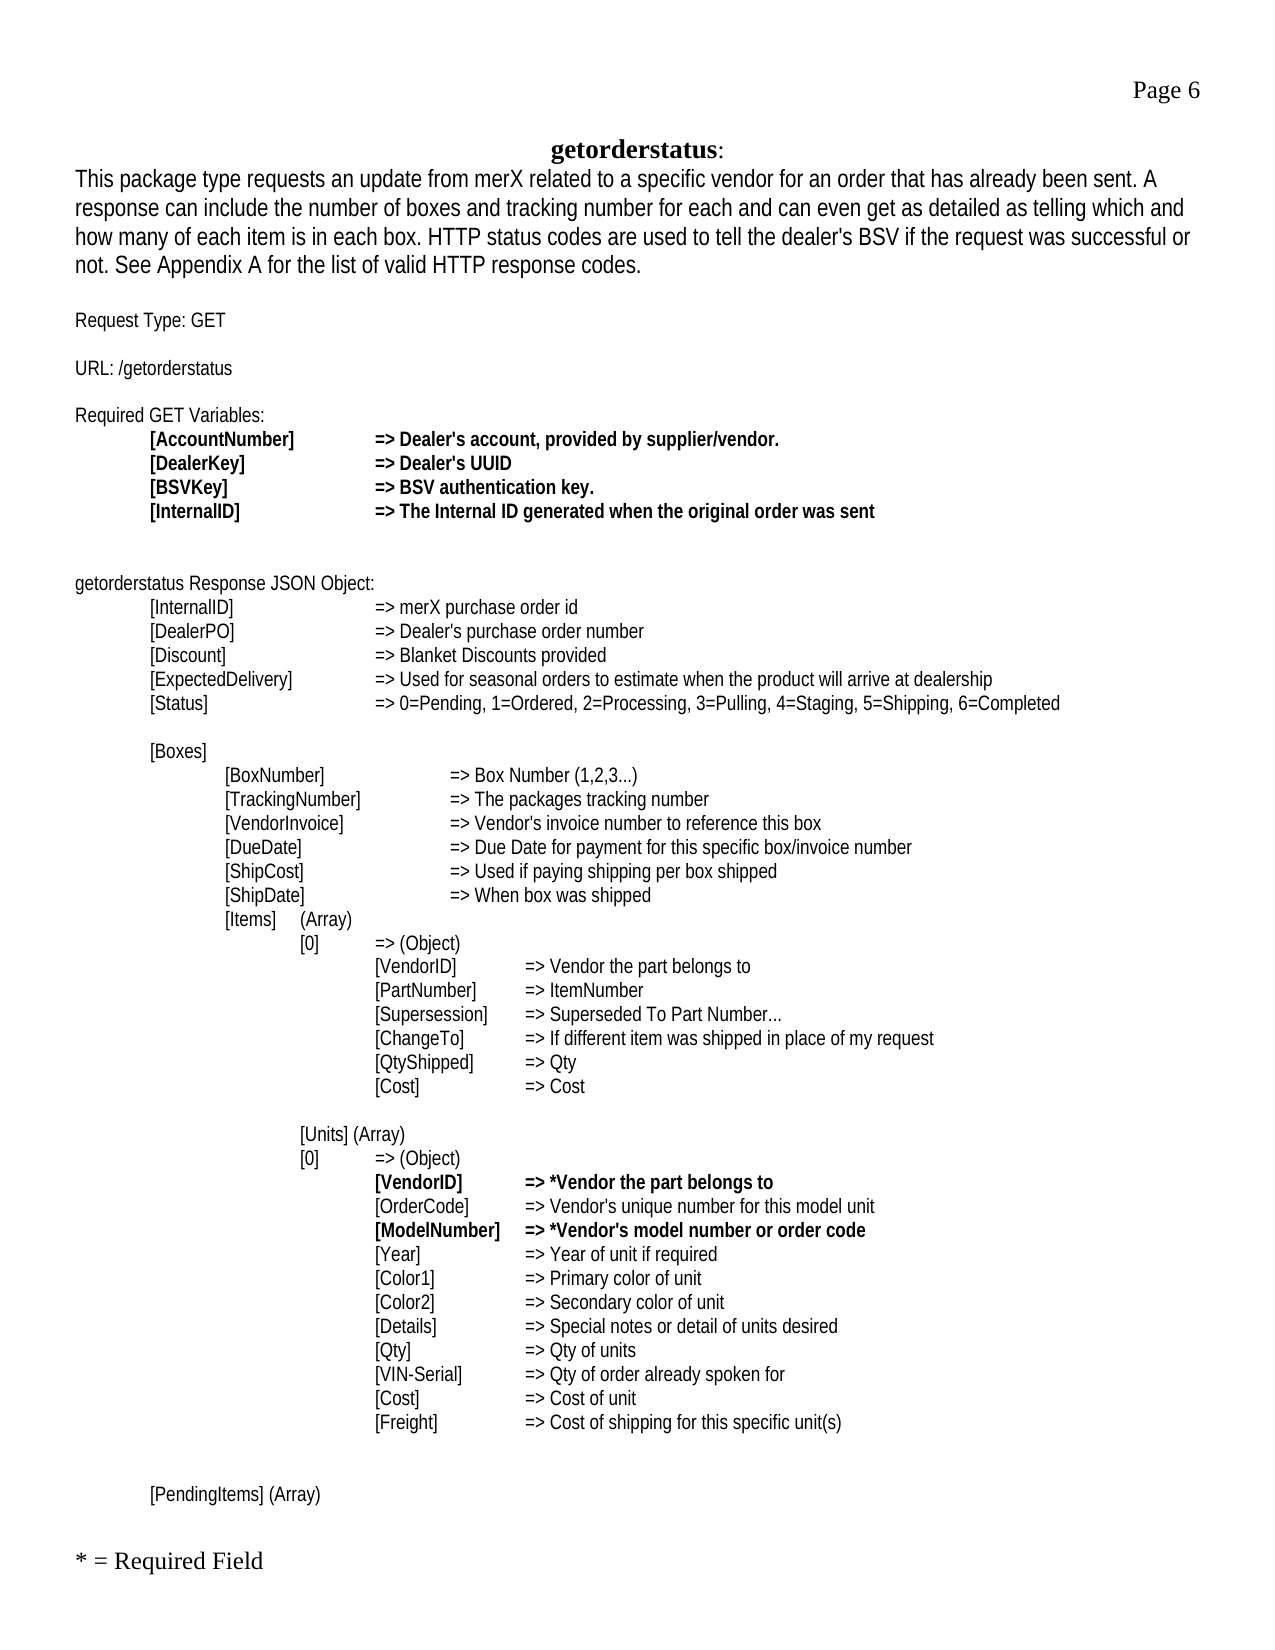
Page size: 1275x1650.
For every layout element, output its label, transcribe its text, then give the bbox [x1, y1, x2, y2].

text [Cost] => Cost of unit [75, 1386, 1200, 1410]
text [Year] => Year of unit if required [75, 1242, 1200, 1266]
text [ShipCost] => Used if paying shipping per box shipped [75, 859, 1200, 883]
text [0] => (Object) [75, 931, 1200, 954]
text [BoxNumber] => Box Number (1,2,3...) [75, 763, 1200, 787]
text Required GET Variables: [75, 403, 1200, 427]
text [VendorID] => *Vendor the part belongs to [75, 1170, 1200, 1194]
text Request Type: GET [75, 308, 1200, 332]
text [VendorInvoice] => Vendor's invoice number to reference this box [75, 811, 1200, 835]
text getorderstatus Response JSON Object: [75, 571, 1200, 595]
text [Items] (Array) [75, 907, 1200, 931]
text [DealerPO] => Dealer's purchase order number [75, 619, 1200, 643]
text [ShipDate] => When box was shipped [75, 883, 1200, 907]
text [Units] (Array) [75, 1122, 1200, 1146]
text [Freight] => Cost of shipping for this specific unit(s) [75, 1410, 1200, 1434]
text [Status] => 0=Pending, 1=Ordered, 2=Processing, 3=Pulling, 4=Staging, 5=Shipping, 6=Completed [75, 691, 1200, 715]
text [ModelNumber] => *Vendor's model number or order code [75, 1218, 1200, 1242]
text [TrackingNumber] => The packages tracking number [75, 787, 1200, 811]
text [InternalID] => merX purchase order id [75, 595, 1200, 619]
text [Color1] => Primary color of unit [75, 1266, 1200, 1290]
text [AccountNumber] => Dealer's account, provided by supplier/vendor. [75, 427, 1200, 451]
text [DueDate] => Due Date for payment for this specific box/invoice number [75, 835, 1200, 859]
text [Discount] => Blanket Discounts provided [75, 643, 1200, 667]
text [0] => (Object) [75, 1146, 1200, 1170]
text [QtyShipped] => Qty [75, 1050, 1200, 1074]
text URL: /getorderstatus [75, 356, 1200, 379]
text [Supersession] => Superseded To Part Number... [75, 1002, 1200, 1026]
text [DealerKey] => Dealer's UUID [75, 451, 1200, 475]
text [Details] => Special notes or detail of units desired [75, 1314, 1200, 1338]
text [Boxes] [75, 739, 1200, 763]
text [BSVKey] => BSV authentication key. [75, 475, 1200, 499]
text [Color2] => Secondary color of unit [75, 1290, 1200, 1314]
text [OrderCode] => Vendor's unique number for this model unit [75, 1194, 1200, 1218]
text [ExpectedDelivery] => Used for seasonal orders to estimate when the product will arrive at dealership [75, 667, 1200, 691]
text [InternalID] => The Internal ID generated when the original order was sent [75, 499, 1200, 523]
text [PendingItems] (Array) [75, 1482, 1200, 1506]
text [VIN-Serial] => Qty of order already spoken for [75, 1362, 1200, 1386]
text [PartNumber] => ItemNumber [75, 978, 1200, 1002]
text getorderstatus: [75, 133, 1200, 164]
text This package type requests an update from merX related to a specific vendor for an order that has already been sent. A response can include the number of boxes and tracking number for each and can even get as detailed as telling which and how many of each item is in each box. HTTP status codes are used to tell the dealer's BSV if the request was successful or not. See Appendix A for the list of valid HTTP response codes. [75, 164, 1200, 279]
text [VendorID] => Vendor the part belongs to [75, 954, 1200, 978]
text [ChangeTo] => If different item was shipped in place of my request [75, 1026, 1200, 1050]
text [Qty] => Qty of units [75, 1338, 1200, 1362]
text [Cost] => Cost [75, 1074, 1200, 1098]
